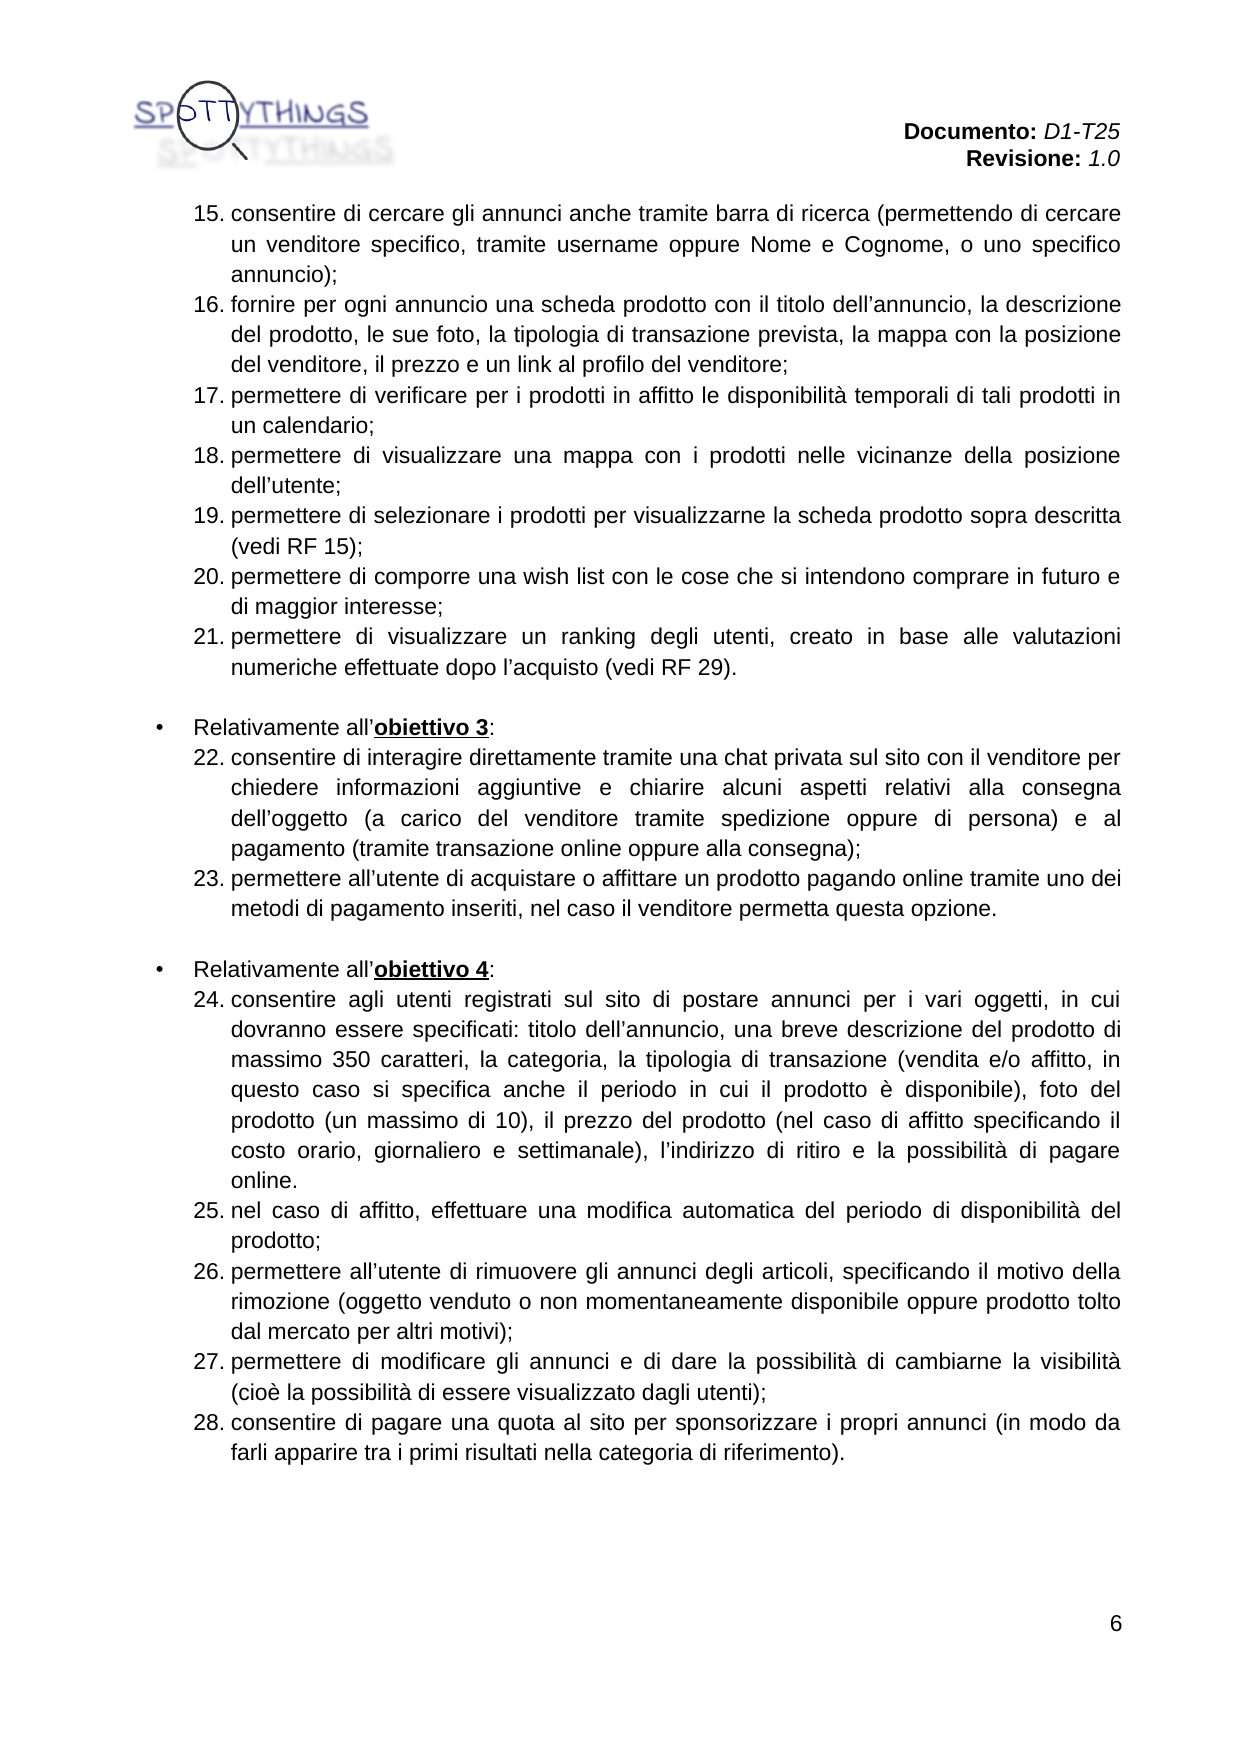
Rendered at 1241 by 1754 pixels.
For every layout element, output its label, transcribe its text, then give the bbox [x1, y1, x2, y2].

list permettere di visualizzare una mappa con i prodotti nelle vicinanze della posizione dell’utente; [193, 442, 1122, 498]
list permettere all’utente di rimuovere gli annunci degli articoli, specificando il motivo della rimozione (oggetto venduto o non momentaneamente disponibile oppure prodotto tolto dal mercato per altri motivi); [193, 1258, 1122, 1344]
list consentire di interagire direttamente tramite una chat privata sul sito con il venditore per chiedere informazioni aggiuntive e chiarire alcuni aspetti relativi alla consegna dell’oggetto (a carico del venditore tramite spedizione oppure di persona) e al pagamento (tramite transazione online oppure alla consegna); [193, 744, 1122, 861]
list Relativamente all’obiettivo 4: [156, 956, 1122, 982]
picture [123, 73, 399, 187]
list consentire di cercare gli annunci anche tramite barra di ricerca (permettendo di cercare un venditore specifico, tramite username oppure Nome e Cognome, o uno specifico annuncio); [193, 200, 1122, 287]
list permettere di modificare gli annunci e di dare la possibilità di cambiarne la visibilità (cioè la possibilità di essere visualizzato dagli utenti); [193, 1348, 1122, 1405]
list nel caso di affitto, effettuare una modifica automatica del periodo di disponibilità del prodotto; [193, 1197, 1122, 1254]
list permettere di verificare per i prodotti in affitto le disponibilità temporali di tali prodotti in un calendario; [193, 382, 1122, 438]
list permettere di visualizzare un ranking degli utenti, creato in base alle valutazioni numeriche effettuate dopo l’acquisto (vedi RF 29). [193, 623, 1122, 680]
list permettere di selezionare i prodotti per visualizzarne la scheda prodotto sopra descritta (vedi RF 15); [193, 502, 1122, 559]
list consentire agli utenti registrati sul sito di postare annunci per i vari oggetti, in cui dovranno essere specificati: titolo dell’annuncio, una breve descrizione del prodotto di massimo 350 caratteri, la categoria, la tipologia di transazione (vendita e/o affitto, in questo caso si specifica anche il periodo in cui il prodotto è disponibile), foto del prodotto (un massimo di 10), il prezzo del prodotto (nel caso di affitto specificando il costo orario, giornaliero e settimanale), l’indirizzo di ritiro e la possibilità di pagare online. [193, 986, 1122, 1193]
list consentire di pagare una quota al sito per sponsorizzare i propri annunci (in modo da farli apparire tra i primi risultati nella categoria di riferimento). [193, 1409, 1122, 1465]
list Relativamente all’obiettivo 3: [156, 714, 1122, 740]
list permettere all’utente di acquistare o affittare un prodotto pagando online tramite uno dei metodi di pagamento inseriti, nel caso il venditore permetta questa opzione. [193, 865, 1122, 921]
list permettere di comporre una wish list con le cose che si intendono comprare in futuro e di maggior interesse; [193, 563, 1122, 619]
list fornire per ogni annuncio una scheda prodotto con il titolo dell’annuncio, la descrizione del prodotto, le sue foto, la tipologia di transazione prevista, la mappa con la posizione del venditore, il prezzo e un link al profilo del venditore; [193, 291, 1122, 378]
